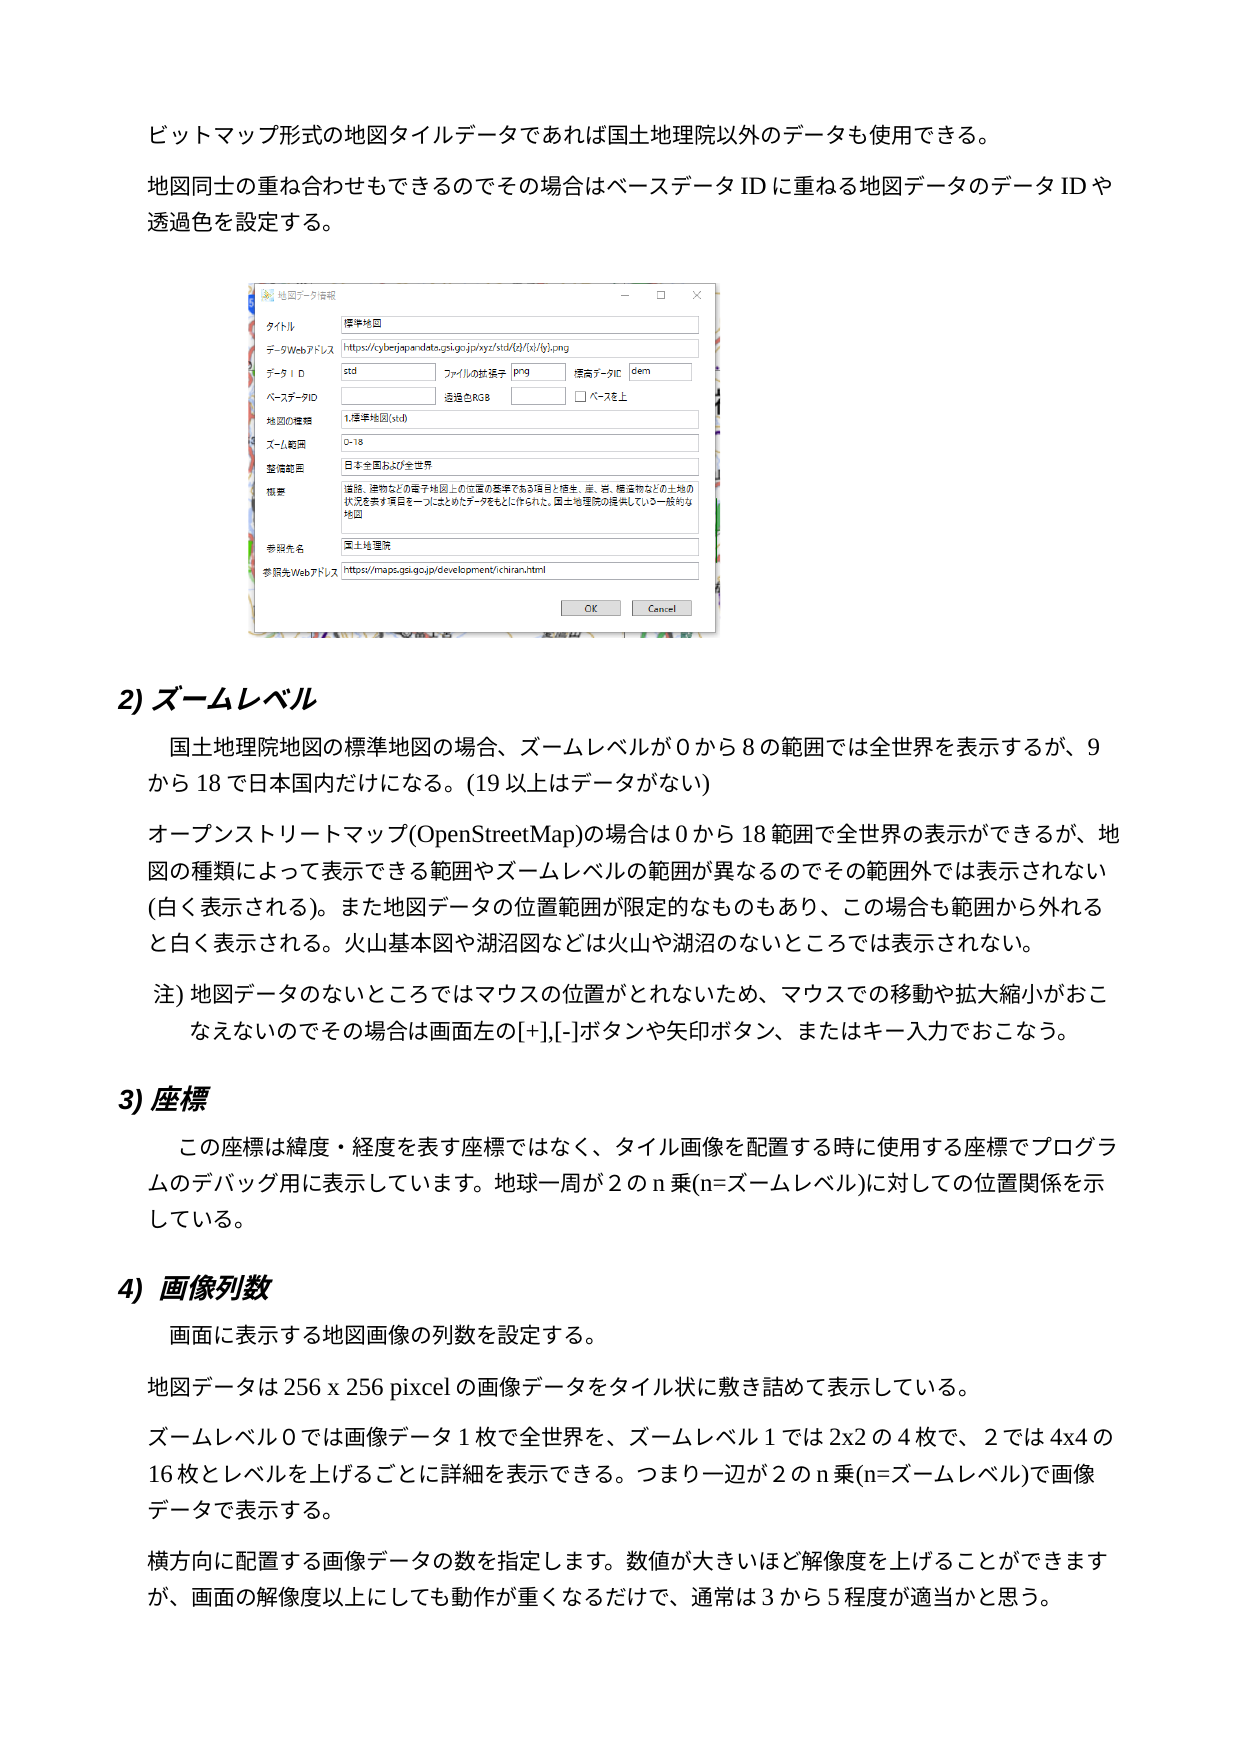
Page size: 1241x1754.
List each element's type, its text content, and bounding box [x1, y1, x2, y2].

subtitle 3) 座標 [118, 1077, 1122, 1117]
picture [248, 283, 721, 638]
text 画面に表示する地図画像の列数を設定する。 [148, 1318, 1122, 1350]
subtitle 2) ズームレベル [118, 677, 1122, 718]
text 地図データは256 x 256 pixcelの画像データをタイル状に敷き詰めて表示している。 [148, 1369, 1122, 1401]
text 地図同士の重ね合わせもできるのでその場合はベースデータIDに重ねる地図データのデータIDや透過色を設定する。 [148, 169, 1122, 237]
text 横方向に配置する画像データの数を指定します。数値が大きいほど解像度を上げることができますが、画面の解像度以上にしても動作が重くなるだけで、通常は3から5程度が適当かと思う。 [148, 1544, 1122, 1612]
subtitle 4) 画像列数 [118, 1266, 1122, 1306]
text ビットマップ形式の地図タイルデータであれば国土地理院以外のデータも使用できる。 [148, 118, 1122, 150]
text 注) 地図データのないところではマウスの位置がとれないため、マウスでの移動や拡大縮小がおこなえないのでその場合は画面左の[+],[-]ボタンや矢印ボタン、またはキー入力でおこなう。 [153, 977, 1122, 1045]
text この座標は緯度・経度を表す座標ではなく、タイル画像を配置する時に使用する座標でプログラムのデバッグ用に表示しています。地球一周が２のn乗(n=ズームレベル)に対しての位置関係を示している。 [148, 1130, 1122, 1234]
text ズームレベル０では画像データ1枚で全世界を、ズームレベル1では2x2の4枚で、２では4x4の16枚とレベルを上げるごとに詳細を表示できる。つまり一辺が２のn乗(n=ズームレベル)で画像データで表示する。 [148, 1420, 1122, 1525]
text オープンストリートマップ(OpenStreetMap)の場合は0から18範囲で全世界の表示ができるが、地図の種類によって表示できる範囲やズームレベルの範囲が異なるのでその範囲外では表示されない(白く表示される)。また地図データの位置範囲が限定的なものもあり、この場合も範囲から外れると白く表示される。火山基本図や湖沼図などは火山や湖沼のないところでは表示されない。 [148, 817, 1122, 958]
text 国土地理院地図の標準地図の場合、ズームレベルが０から8の範囲では全世界を表示するが、9から18で日本国内だけになる。(19以上はデータがない) [148, 730, 1122, 798]
